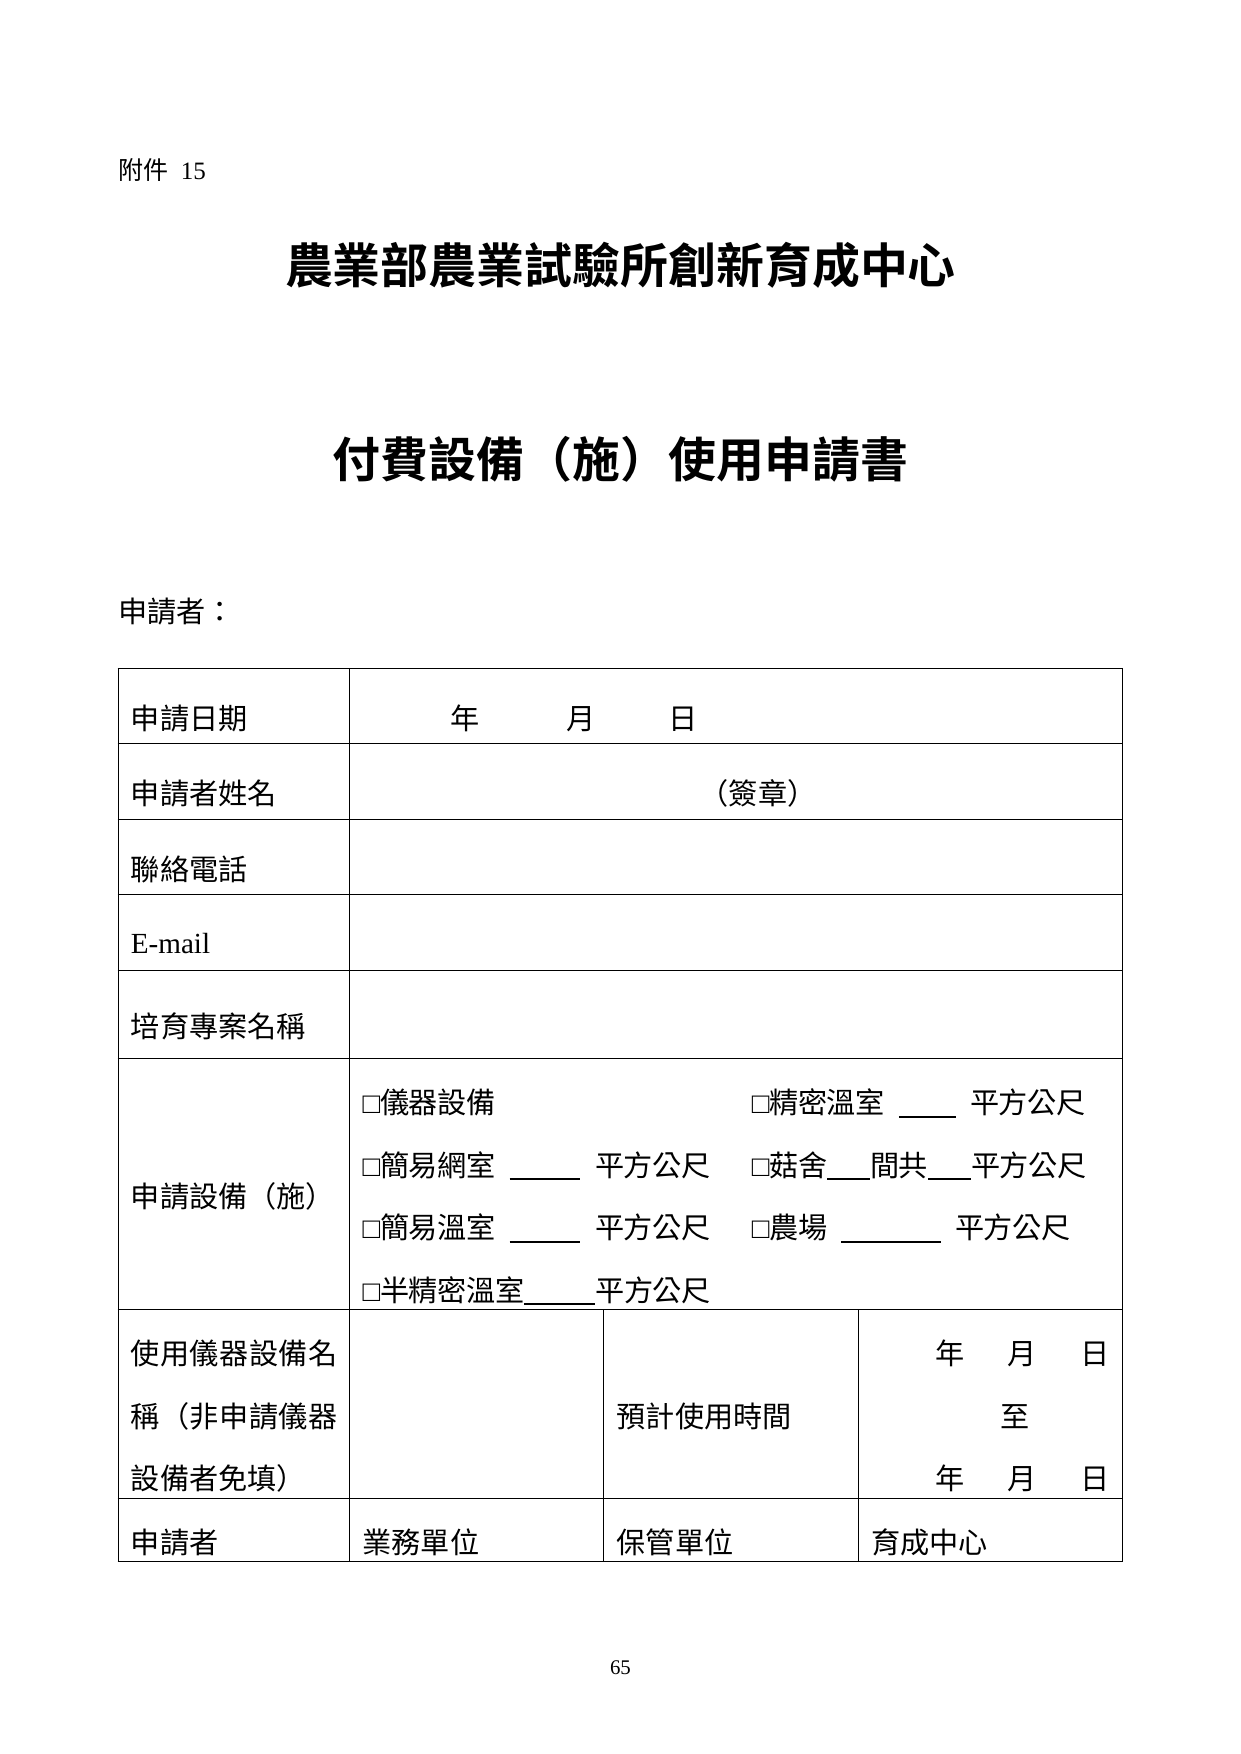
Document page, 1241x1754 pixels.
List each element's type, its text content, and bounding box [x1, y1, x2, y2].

table_cell 使用儀器設備名稱（非申請儀器設備者免填） [119, 1310, 349, 1498]
table_cell （簽章） [350, 744, 1122, 819]
text 付費設備（施）使用申請書 [118, 384, 1122, 509]
table_cell E-mail [119, 895, 349, 970]
text 申請者： [118, 578, 1122, 641]
table_header 年 月 日 [350, 669, 1122, 743]
table_header 申請日期 [119, 669, 349, 743]
table_cell 業務單位 [350, 1499, 603, 1561]
table_cell 聯絡電話 [119, 820, 349, 894]
table_cell [350, 1310, 603, 1498]
table_cell 保管單位 [604, 1499, 858, 1561]
table_cell 培育專案名稱 [119, 971, 349, 1058]
table_cell 育成中心 [859, 1499, 1122, 1561]
table_cell □精密溫室 平方公尺 □菇舍 間共 平方公尺 □農場 平方公尺 [752, 1059, 1122, 1309]
table_cell 申請者姓名 [119, 744, 349, 819]
text 農業部農業試驗所創新育成中心 [118, 189, 1122, 314]
table_cell □儀器設備 □簡易網室 平方公尺 □簡易溫室 平方公尺 □半精密溫室 平方公尺 [350, 1059, 752, 1309]
table_cell [350, 820, 1122, 894]
table_cell 申請者 [119, 1499, 349, 1561]
table_cell 申請設備（施） [119, 1059, 349, 1309]
table_cell 年 月 日 至 年 月 日 [859, 1310, 1122, 1498]
table_cell [350, 895, 1122, 970]
table_cell 預計使用時間 [604, 1310, 858, 1498]
text 附件 15 [118, 127, 1122, 189]
table_cell [350, 971, 1122, 1058]
